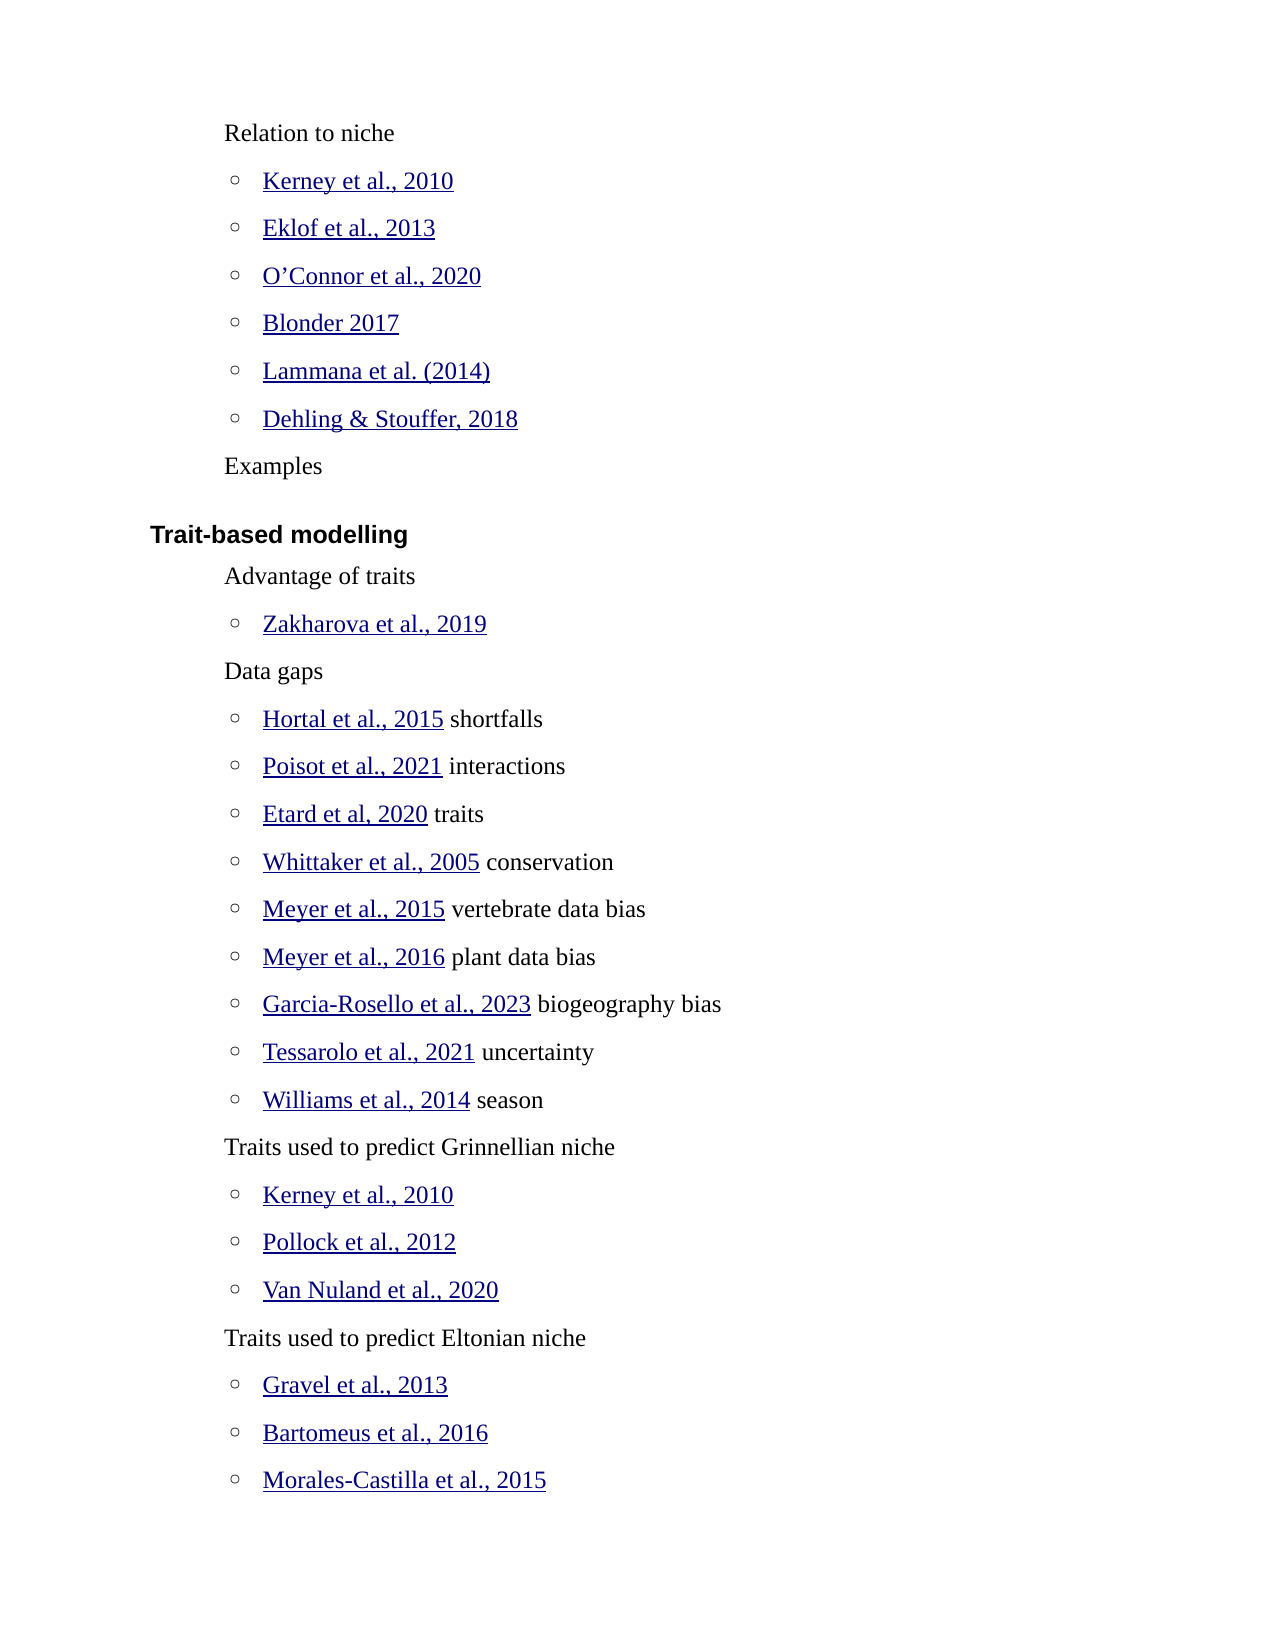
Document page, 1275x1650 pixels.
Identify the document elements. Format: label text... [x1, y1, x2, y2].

text Data gaps [150, 656, 1125, 685]
list Kerney et al., 2010 [225, 166, 1125, 194]
list Bartomeus et al., 2016 [225, 1418, 1125, 1447]
list Kerney et al., 2010 [225, 1180, 1125, 1209]
list Morales-Castilla et al., 2015 [225, 1466, 1125, 1494]
text Relation to niche [150, 118, 1125, 147]
list Pollock et al., 2012 [225, 1227, 1125, 1256]
list Van Nuland et al., 2020 [225, 1275, 1125, 1304]
list O’Connor et al., 2020 [225, 261, 1125, 290]
text Traits used to predict Grinnellian niche [150, 1132, 1125, 1161]
text Traits used to predict Eltonian niche [150, 1323, 1125, 1351]
list Zakharova et al., 2019 [225, 609, 1125, 637]
list Dehling & Stouffer, 2018 [225, 404, 1125, 432]
list Eklof et al., 2013 [225, 213, 1125, 242]
list Garcia-Rosello et al., 2023 biogeography bias [225, 989, 1125, 1018]
list Tessarolo et al., 2021 uncertainty [225, 1037, 1125, 1066]
list Meyer et al., 2015 vertebrate data bias [225, 894, 1125, 923]
list Hortal et al., 2015 shortfalls [225, 704, 1125, 733]
text Advantage of traits [150, 561, 1125, 590]
list Lammana et al. (2014) [225, 356, 1125, 385]
list Poisot et al., 2021 interactions [225, 751, 1125, 780]
list Williams et al., 2014 season [225, 1085, 1125, 1113]
list Etard et al, 2020 traits [225, 799, 1125, 828]
list Whittaker et al., 2005 conservation [225, 847, 1125, 875]
list Blonder 2017 [225, 308, 1125, 337]
subtitle Trait-based modelling [150, 520, 1125, 548]
list Meyer et al., 2016 plant data bias [225, 942, 1125, 971]
text Examples [150, 451, 1125, 480]
list Gravel et al., 2013 [225, 1370, 1125, 1399]
